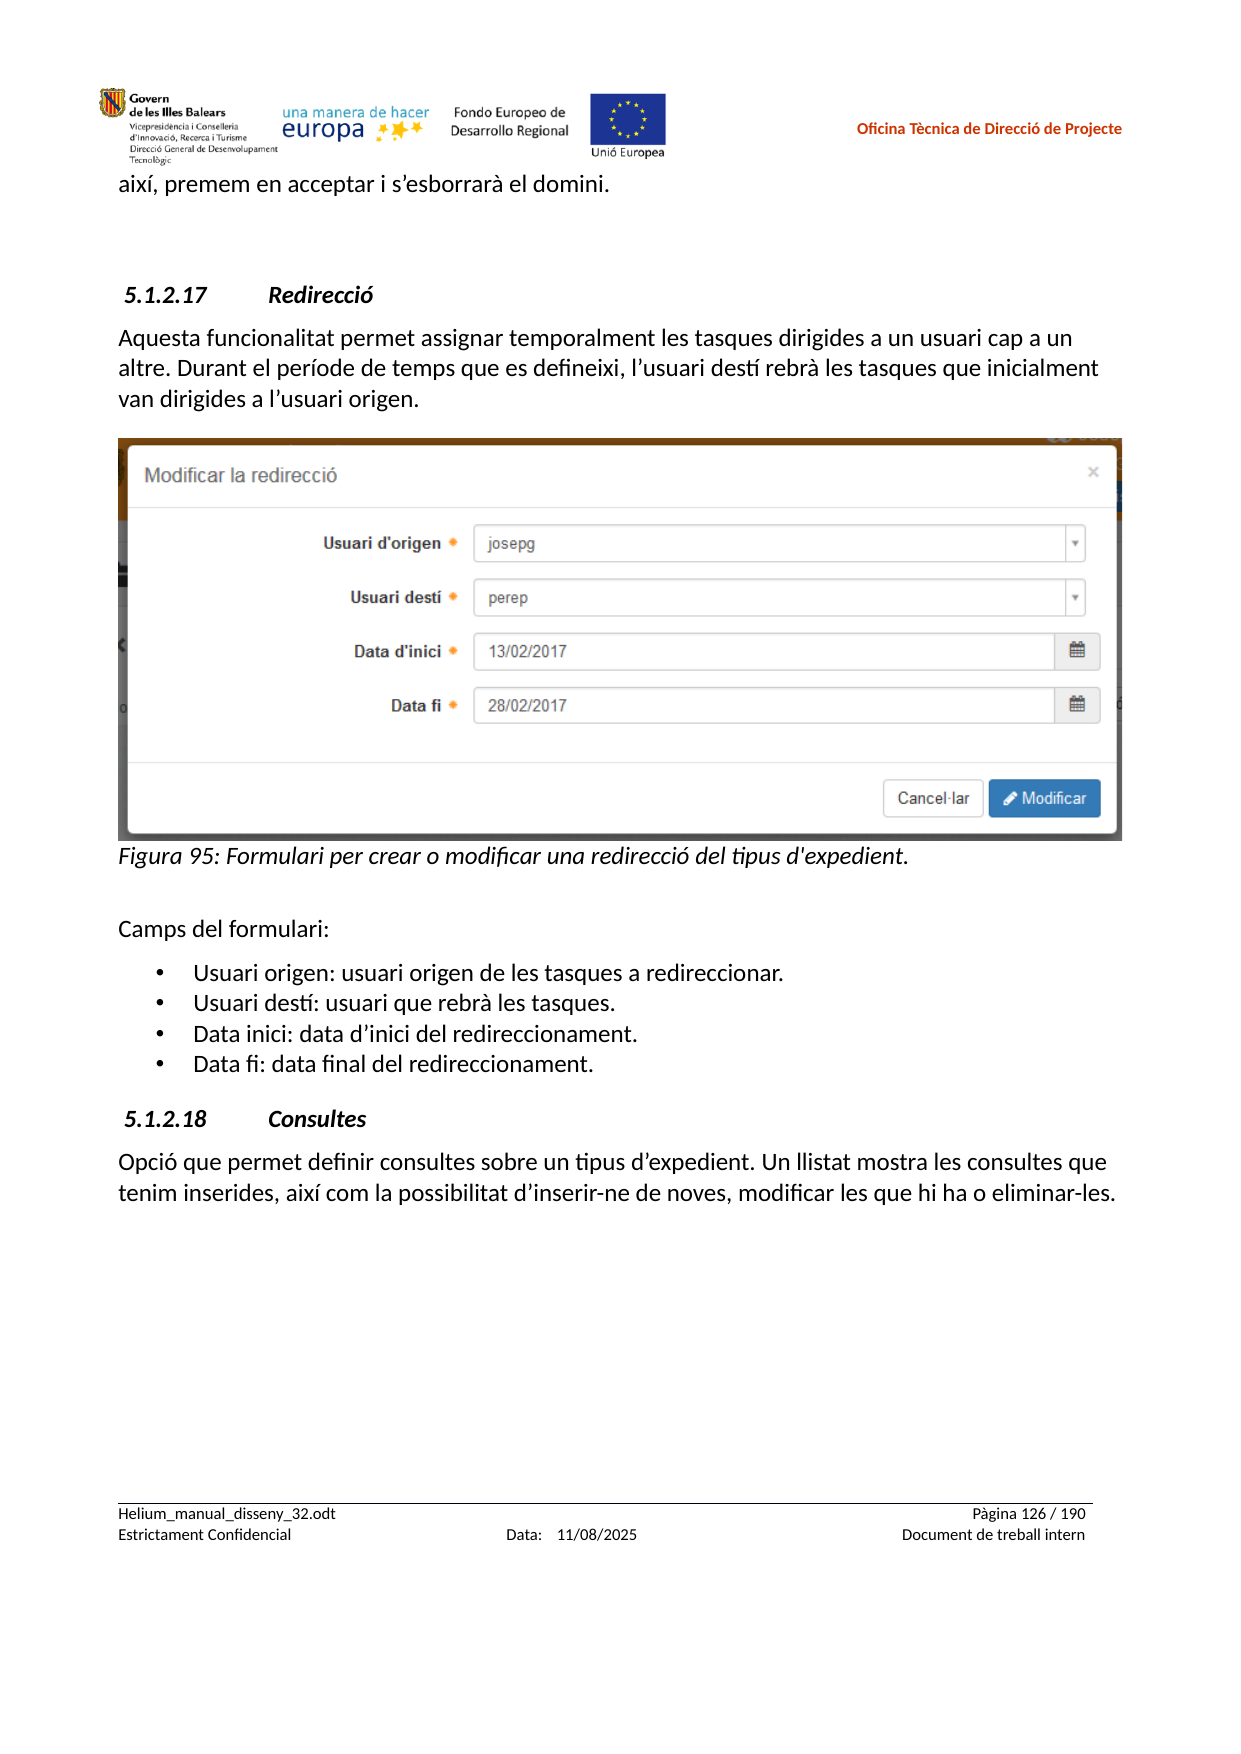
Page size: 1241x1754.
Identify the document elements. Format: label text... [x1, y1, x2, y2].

text Opció que permet definir consultes sobre un tipus d’expedient. Un llistat mostra les consultes que tenim inserides, així com la possibilitat d’inserir-ne de noves, modificar les que hi ha o eliminar-les. [118, 1147, 1122, 1208]
subtitle Redirecció [118, 279, 1122, 309]
list Usuari destí: usuari que rebrà les tasques. [156, 987, 1122, 1018]
picture [118, 438, 1123, 841]
text Figura 95: Formulari per crear o modificar una redirecció del tipus d'expedient. [118, 841, 1122, 871]
list Data inici: data d’inici del redireccionament. [156, 1018, 1122, 1048]
list Usuari origen: usuari origen de les tasques a redireccionar. [156, 957, 1122, 987]
picture [99, 87, 668, 166]
text Camps del formulari: [118, 914, 1122, 944]
text Aquesta funcionalitat permet assignar temporalment les tasques dirigides a un usuari cap a un altre. Durant el període de temps que es defineixi, l’usuari destí rebrà les tasques que inicialment van dirigides a l’usuari origen. [118, 322, 1122, 413]
subtitle Consultes [118, 1104, 1122, 1134]
text així, premem en acceptar i s’esborrarà el domini. [118, 168, 1122, 198]
list Data fi: data final del redireccionament. [156, 1048, 1122, 1079]
